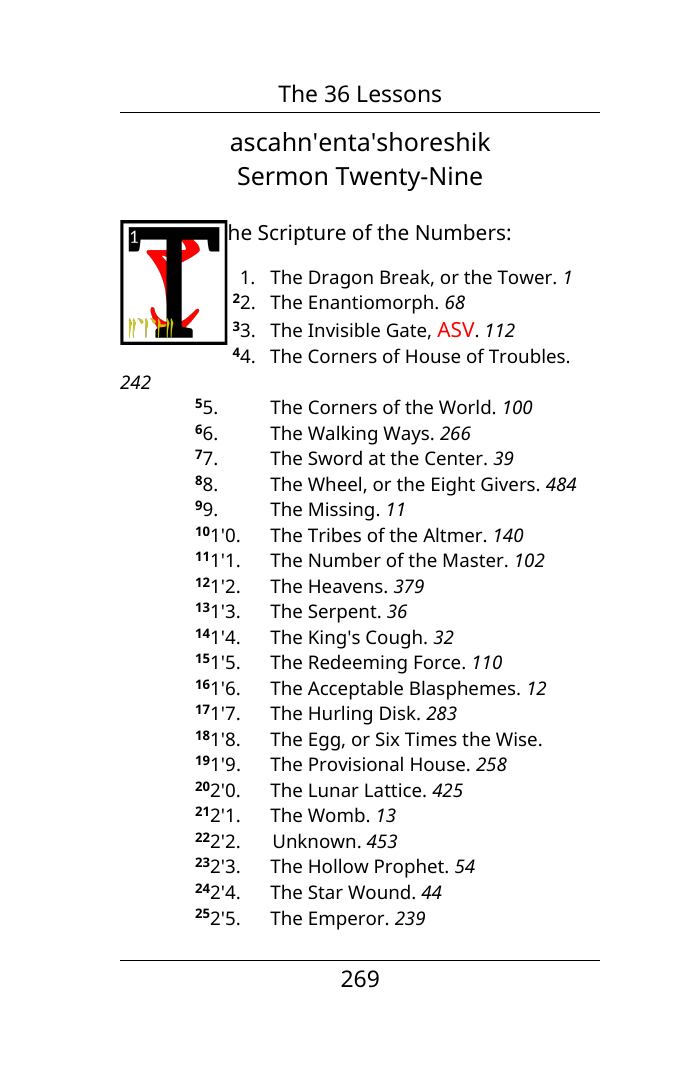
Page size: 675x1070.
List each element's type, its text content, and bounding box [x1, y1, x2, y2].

text 66. The Walking Ways. 266 [195, 420, 600, 446]
text 242'4. The Star Wound. 44 [195, 879, 600, 905]
text 252'5. The Emperor. 239 [195, 905, 600, 930]
text 232'3. The Hollow Prophet. 54 [195, 854, 600, 879]
text 222'2. Unknown. 453 [195, 828, 600, 854]
text 171'7. The Hurling Disk. 283 [195, 701, 600, 726]
picture [120, 220, 228, 345]
text 151'5. The Redeeming Force. 110 [195, 650, 600, 675]
text Sermon Twenty-Nine [120, 159, 600, 193]
text 77. The Sword at the Center. 39 [195, 446, 600, 471]
text 101'0. The Tribes of the Altmer. 140 [195, 522, 600, 548]
text 1. The Dragon Break, or the Tower. 1 [228, 264, 600, 289]
text 212'1. The Womb. 13 [195, 803, 600, 828]
text 202'0. The Lunar Lattice. 425 [195, 777, 600, 803]
text 33. The Invisible Gate, ASV. 112 [228, 315, 600, 343]
text 161'6. The Acceptable Blasphemes. 12 [195, 675, 600, 701]
text ascahn'enta'shoreshik [120, 125, 600, 159]
text 121'2. The Heavens. 379 [195, 573, 600, 599]
text 111'1. The Number of the Master. 102 [195, 548, 600, 573]
text 44. The Corners of House of Troubles. 242 [120, 343, 600, 394]
text 55. The Corners of the World. 100 [195, 394, 600, 420]
text he Scripture of the Numbers: [120, 218, 600, 247]
text 191'9. The Provisional House. 258 [195, 752, 600, 777]
text 131'3. The Serpent. 36 [195, 599, 600, 624]
text 181'8. The Egg, or Six Times the Wise. [195, 726, 600, 752]
text 88. The Wheel, or the Eight Givers. 484 [195, 471, 600, 497]
text 99. The Missing. 11 [195, 497, 600, 522]
text 22. The Enantiomorph. 68 [228, 289, 600, 315]
text 141'4. The King's Cough. 32 [195, 624, 600, 650]
